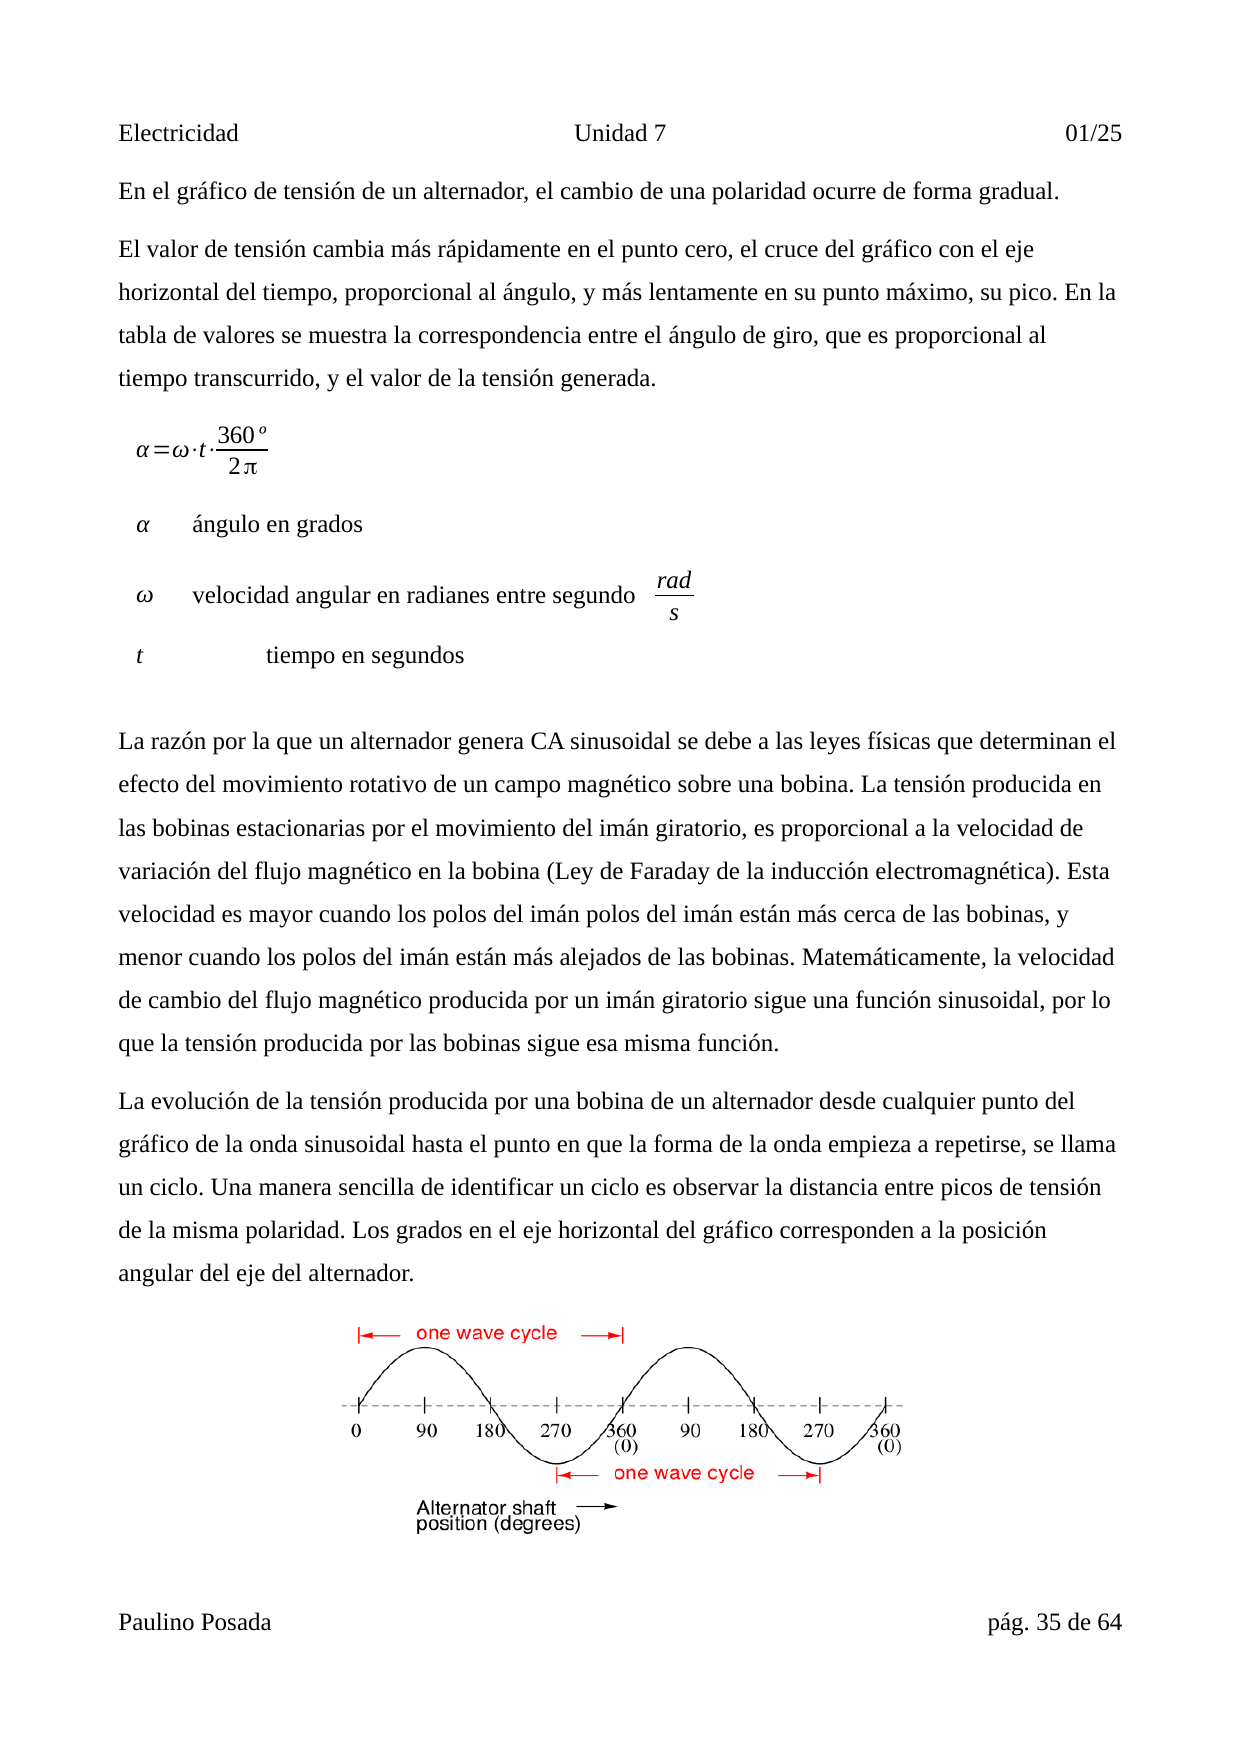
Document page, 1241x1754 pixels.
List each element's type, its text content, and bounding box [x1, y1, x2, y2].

text En el gráfico de tensión de un alternador, el cambio de una polaridad ocurre de forma gradual. [118, 176, 1122, 205]
text El valor de tensión cambia más rápidamente en el punto cero, el cruce del gráfico con el eje horizontal del tiempo, proporcional al ángulo, y más lentamente en su punto máximo, su pico. En la tabla de valores se muestra la correspondencia entre el ángulo de giro, que es proporcional al tiempo transcurrido, y el valor de la tensión generada. [118, 234, 1122, 392]
text La razón por la que un alternador genera CA sinusoidal se debe a las leyes físicas que determinan el efecto del movimiento rotativo de un campo magnético sobre una bobina. La tensión producida en las bobinas estacionarias por el movimiento del imán giratorio, es proporcional a la velocidad de variación del flujo magnético en la bobina (Ley de Faraday de la inducción electromagnética). Esta velocidad es mayor cuando los polos del imán polos del imán están más cerca de las bobinas, y menor cuando los polos del imán están más alejados de las bobinas. Matemáticamente, la velocidad de cambio del flujo magnético producida por un imán giratorio sigue una función sinusoidal, por lo que la tensión producida por las bobinas sigue esa misma función. [118, 726, 1122, 1057]
picture [331, 1316, 909, 1541]
text ángulo en grados [118, 509, 1122, 538]
text tiempo en segundos [118, 640, 1122, 669]
text La evolución de la tensión producida por una bobina de un alternador desde cualquier punto del gráfico de la onda sinusoidal hasta el punto en que la forma de la onda empieza a repetirse, se llama un ciclo. Una manera sencilla de identificar un ciclo es observar la distancia entre picos de tensión de la misma polaridad. Los grados en el eje horizontal del gráfico corresponden a la posición angular del eje del alternador. [118, 1086, 1122, 1287]
text velocidad angular en radianes entre segundo [118, 567, 1122, 626]
